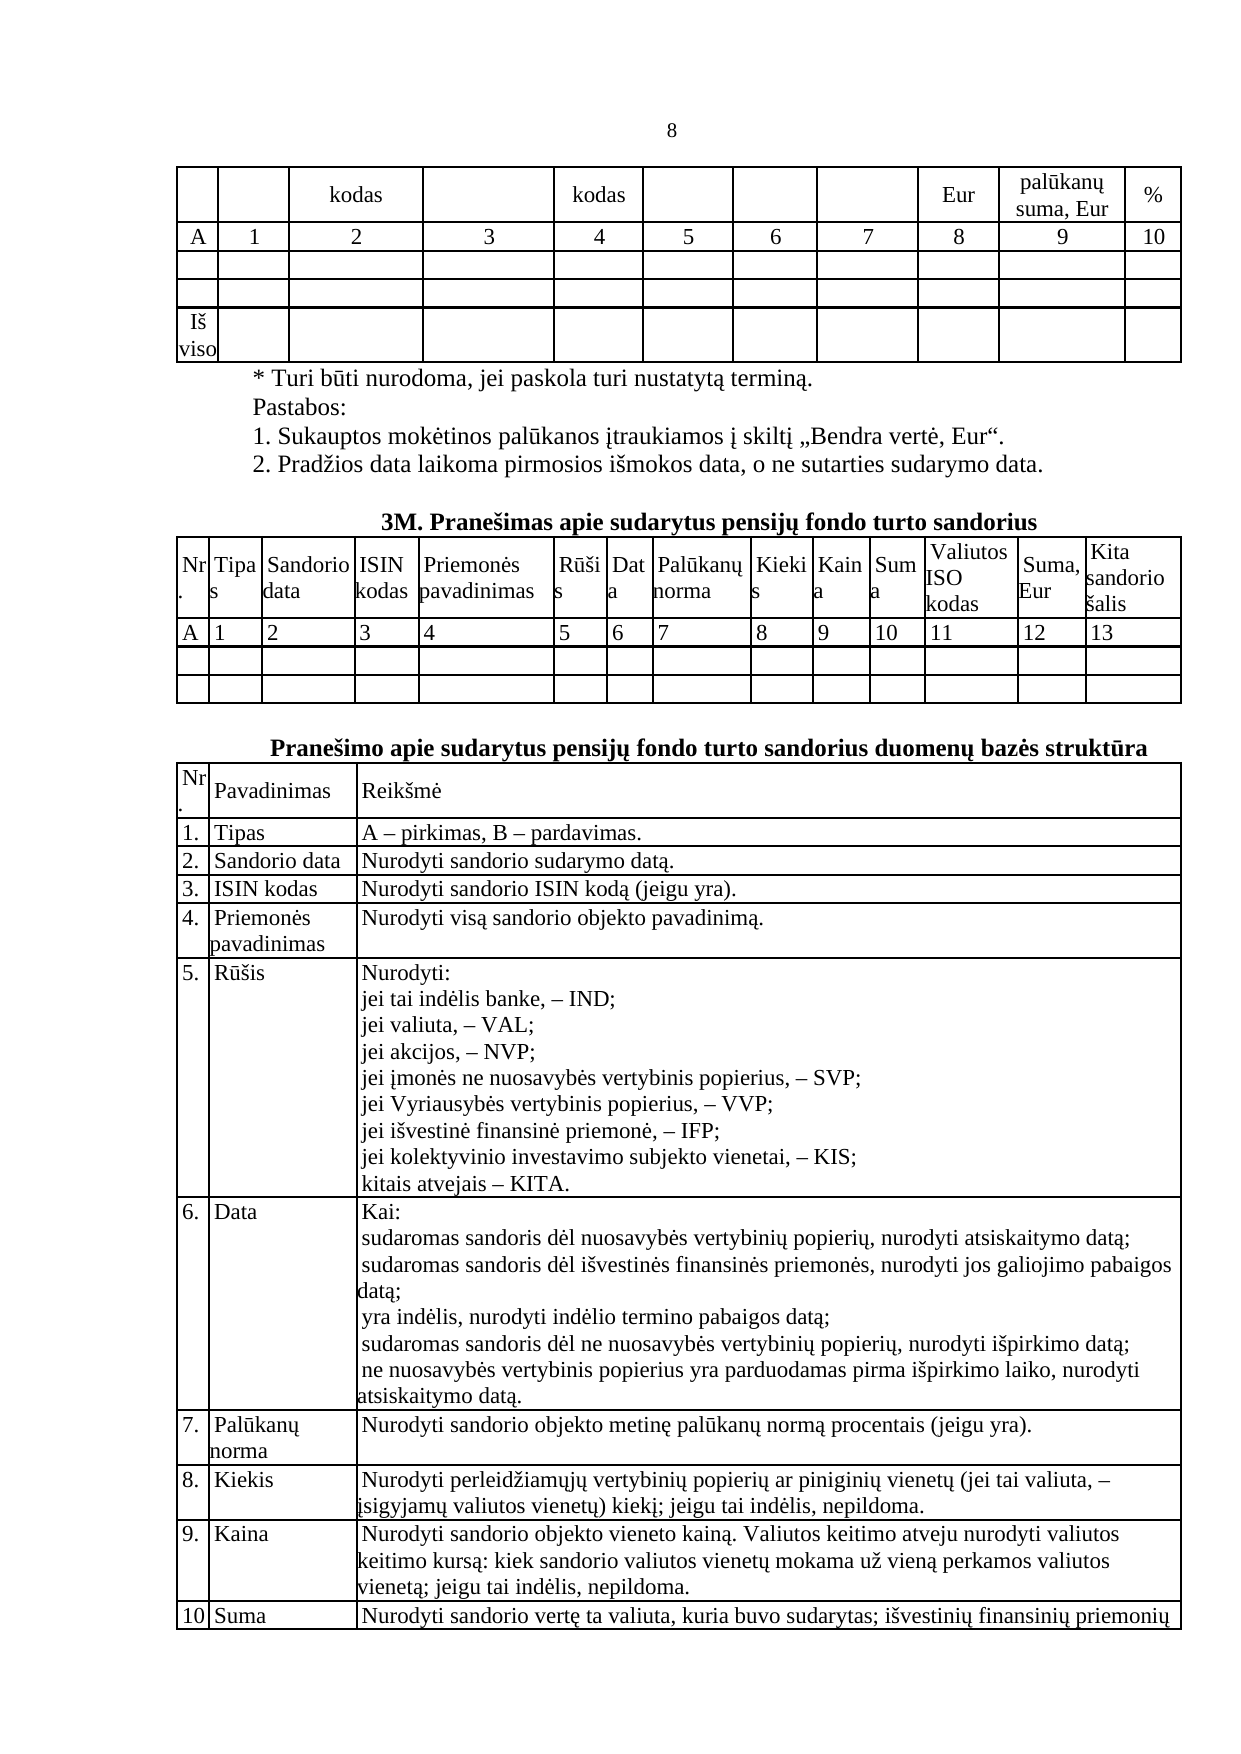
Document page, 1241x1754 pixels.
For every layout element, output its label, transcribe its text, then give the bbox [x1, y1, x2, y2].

table_cell [608, 648, 652, 674]
table_cell 5. [178, 959, 208, 1196]
table_cell Iš viso [178, 309, 217, 361]
table_cell [178, 648, 208, 674]
table_cell [1019, 676, 1085, 702]
table_cell 10 [178, 1602, 208, 1628]
table_cell 9 [1000, 223, 1124, 249]
table_cell A [178, 619, 208, 645]
table_cell 1. [178, 819, 208, 845]
table_cell 4 [420, 619, 553, 645]
table_cell [814, 676, 869, 702]
table_cell 11 [926, 619, 1017, 645]
table_cell [752, 648, 812, 674]
table_cell [919, 309, 998, 361]
table_header Tipas [210, 538, 261, 617]
table_cell Nurodyti sandorio sudarymo datą. [358, 847, 1180, 873]
table_header Sandorio data [263, 538, 354, 617]
table_cell [424, 252, 553, 278]
table_cell Nurodyti sandorio vertę ta valiuta, kuria buvo sudarytas; išvestinių finansinių priemonių [358, 1602, 1180, 1628]
table_cell 2 [263, 619, 354, 645]
table_cell 6 [608, 619, 652, 645]
table_cell [818, 252, 917, 278]
table_cell A [178, 223, 217, 249]
table_cell [424, 280, 553, 306]
table_cell Palūkanų norma [210, 1411, 356, 1464]
table_cell [1126, 309, 1180, 361]
text * Turi būti nurodoma, jei paskola turi nustatytą terminą. [177, 363, 1166, 392]
table_header Reikšmė [358, 764, 1180, 817]
text 3M. Pranešimas apie sudarytus pensijų fondo turto sandorius [177, 507, 1166, 536]
table_cell [1000, 309, 1124, 361]
table_cell [1087, 648, 1180, 674]
table_header [644, 168, 732, 221]
table_header [424, 168, 553, 221]
table_header [219, 168, 288, 221]
table_cell Nurodyti sandorio objekto vieneto kainą. Valiutos keitimo atveju nurodyti valiutos keitimo kursą: kiek sandorio valiutos vienetų mokama už vieną perkamos valiutos vienetą; jeigu tai indėlis, nepildoma. [358, 1521, 1180, 1599]
table_header Data [608, 538, 652, 617]
table_header Palūkanų norma [654, 538, 750, 617]
table_cell Nurodyti: jei tai indėlis banke, – IND; jei valiuta, – VAL; jei akcijos, – NVP; jei įmonės ne nuosavybės vertybinis popierius, – SVP; jei Vyriausybės vertybinis popierius, – VVP; jei išvestinė finansinė priemonė, – IFP; jei kolektyvinio investavimo subjekto vienetai, – KIS; kitais atvejais – KITA. [358, 959, 1180, 1196]
table_header Nr. [178, 538, 208, 617]
text 1. Sukauptos mokėtinos palūkanos įtraukiamos į skiltį „Bendra vertė, Eur“. [177, 421, 1166, 449]
table_cell [555, 280, 642, 306]
table_cell 3 [356, 619, 418, 645]
table_cell [178, 676, 208, 702]
table_cell [926, 648, 1017, 674]
table_cell 9 [814, 619, 869, 645]
table_cell 13 [1087, 619, 1180, 645]
table_cell [814, 648, 869, 674]
table_header Valiutos ISO kodas [926, 538, 1017, 617]
table_cell [219, 252, 288, 278]
table_header [178, 168, 217, 221]
table_cell [290, 252, 422, 278]
table_header Kaina [814, 538, 869, 617]
table_header Kita sandorio šalis [1087, 538, 1180, 617]
table_cell [290, 309, 422, 361]
table_header ISIN kodas [356, 538, 418, 617]
table_cell Nurodyti sandorio objekto metinę palūkanų normą procentais (jeigu yra). [358, 1411, 1180, 1464]
table_cell Nurodyti visą sandorio objekto pavadinimą. [358, 904, 1180, 957]
table_header [734, 168, 816, 221]
table_cell 2. [178, 847, 208, 873]
table_cell [178, 280, 217, 306]
table_cell [424, 309, 553, 361]
table_cell [644, 309, 732, 361]
table_cell [555, 309, 642, 361]
table_header Pavadinimas [210, 764, 356, 817]
table_cell [608, 676, 652, 702]
table_cell Priemonės pavadinimas [210, 904, 356, 957]
table_cell [818, 280, 917, 306]
table_cell [818, 309, 917, 361]
table_cell [178, 252, 217, 278]
table_header Priemonės pavadinimas [420, 538, 553, 617]
table_cell 2 [290, 223, 422, 249]
table_cell ISIN kodas [210, 876, 356, 902]
table_cell 6 [734, 223, 816, 249]
table_cell Data [210, 1198, 356, 1409]
table_cell [555, 648, 606, 674]
table_header [818, 168, 917, 221]
table_cell 7 [654, 619, 750, 645]
table_cell 3 [424, 223, 553, 249]
table_cell [555, 676, 606, 702]
table_cell [290, 280, 422, 306]
table_cell 12 [1019, 619, 1085, 645]
table_header Nr. [178, 764, 208, 817]
table_cell [1000, 252, 1124, 278]
table_header palūkanų suma, Eur [1000, 168, 1124, 221]
table_cell 8 [919, 223, 998, 249]
table_cell 10 [871, 619, 924, 645]
text Pranešimo apie sudarytus pensijų fondo turto sandorius duomenų bazės struktūra [177, 733, 1166, 762]
table_cell [734, 309, 816, 361]
table_cell [734, 280, 816, 306]
table_cell 8 [752, 619, 812, 645]
table_cell [644, 280, 732, 306]
table_header % [1126, 168, 1180, 221]
table_header Kiekis [752, 538, 812, 617]
table_header kodas [555, 168, 642, 221]
table_cell 6. [178, 1198, 208, 1409]
table_header kodas [290, 168, 422, 221]
table_cell [263, 676, 354, 702]
table_cell Nurodyti perleidžiamųjų vertybinių popierių ar piniginių vienetų (jei tai valiuta, – įsigyjamų valiutos vienetų) kiekį; jeigu tai indėlis, nepildoma. [358, 1466, 1180, 1518]
table_cell Kiekis [210, 1466, 356, 1518]
table_cell Tipas [210, 819, 356, 845]
table_header Rūšis [555, 538, 606, 617]
table_cell Rūšis [210, 959, 356, 1196]
table_cell [919, 280, 998, 306]
table_cell Kaina [210, 1521, 356, 1599]
table_cell [1126, 252, 1180, 278]
table_cell 7. [178, 1411, 208, 1464]
table_cell 3. [178, 876, 208, 902]
table_cell [219, 309, 288, 361]
table_cell [919, 252, 998, 278]
table_cell Nurodyti sandorio ISIN kodą (jeigu yra). [358, 876, 1180, 902]
table_cell 7 [818, 223, 917, 249]
table_cell [1087, 676, 1180, 702]
table_cell [356, 648, 418, 674]
table_cell 5 [555, 619, 606, 645]
table_cell 5 [644, 223, 732, 249]
table_cell [420, 676, 553, 702]
table_cell 8. [178, 1466, 208, 1518]
table_cell [734, 252, 816, 278]
table_cell [654, 648, 750, 674]
table_cell [1019, 648, 1085, 674]
table_cell A – pirkimas, B – pardavimas. [358, 819, 1180, 845]
table_cell [263, 648, 354, 674]
table_cell Suma [210, 1602, 356, 1628]
text 2. Pradžios data laikoma pirmosios išmokos data, o ne sutarties sudarymo data. [177, 449, 1166, 478]
table_cell [654, 676, 750, 702]
table_cell [871, 648, 924, 674]
table_cell [210, 648, 261, 674]
table_cell [555, 252, 642, 278]
text Pastabos: [177, 392, 1166, 421]
table_cell [1126, 280, 1180, 306]
table_cell Kai: sudaromas sandoris dėl nuosavybės vertybinių popierių, nurodyti atsiskaitymo datą; sudaromas sandoris dėl išvestinės finansinės priemonės, nurodyti jos galiojimo pabaigos datą; yra indėlis, nurodyti indėlio termino pabaigos datą; sudaromas sandoris dėl ne nuosavybės vertybinių popierių, nurodyti išpirkimo datą; ne nuosavybės vertybinis popierius yra parduodamas pirma išpirkimo laiko, nurodyti atsiskaitymo datą. [358, 1198, 1180, 1409]
table_header Suma, Eur [1019, 538, 1085, 617]
table_cell 1 [210, 619, 261, 645]
table_cell 9. [178, 1521, 208, 1599]
table_cell [926, 676, 1017, 702]
table_cell 10 [1126, 223, 1180, 249]
table_cell [356, 676, 418, 702]
table_header Suma [871, 538, 924, 617]
table_header Eur [919, 168, 998, 221]
table_cell [752, 676, 812, 702]
table_cell [871, 676, 924, 702]
table_cell [219, 280, 288, 306]
table_cell [1000, 280, 1124, 306]
table_cell 4. [178, 904, 208, 957]
table_cell [210, 676, 261, 702]
table_cell 4 [555, 223, 642, 249]
table_cell [420, 648, 553, 674]
table_cell 1 [219, 223, 288, 249]
table_cell Sandorio data [210, 847, 356, 873]
table_cell [644, 252, 732, 278]
